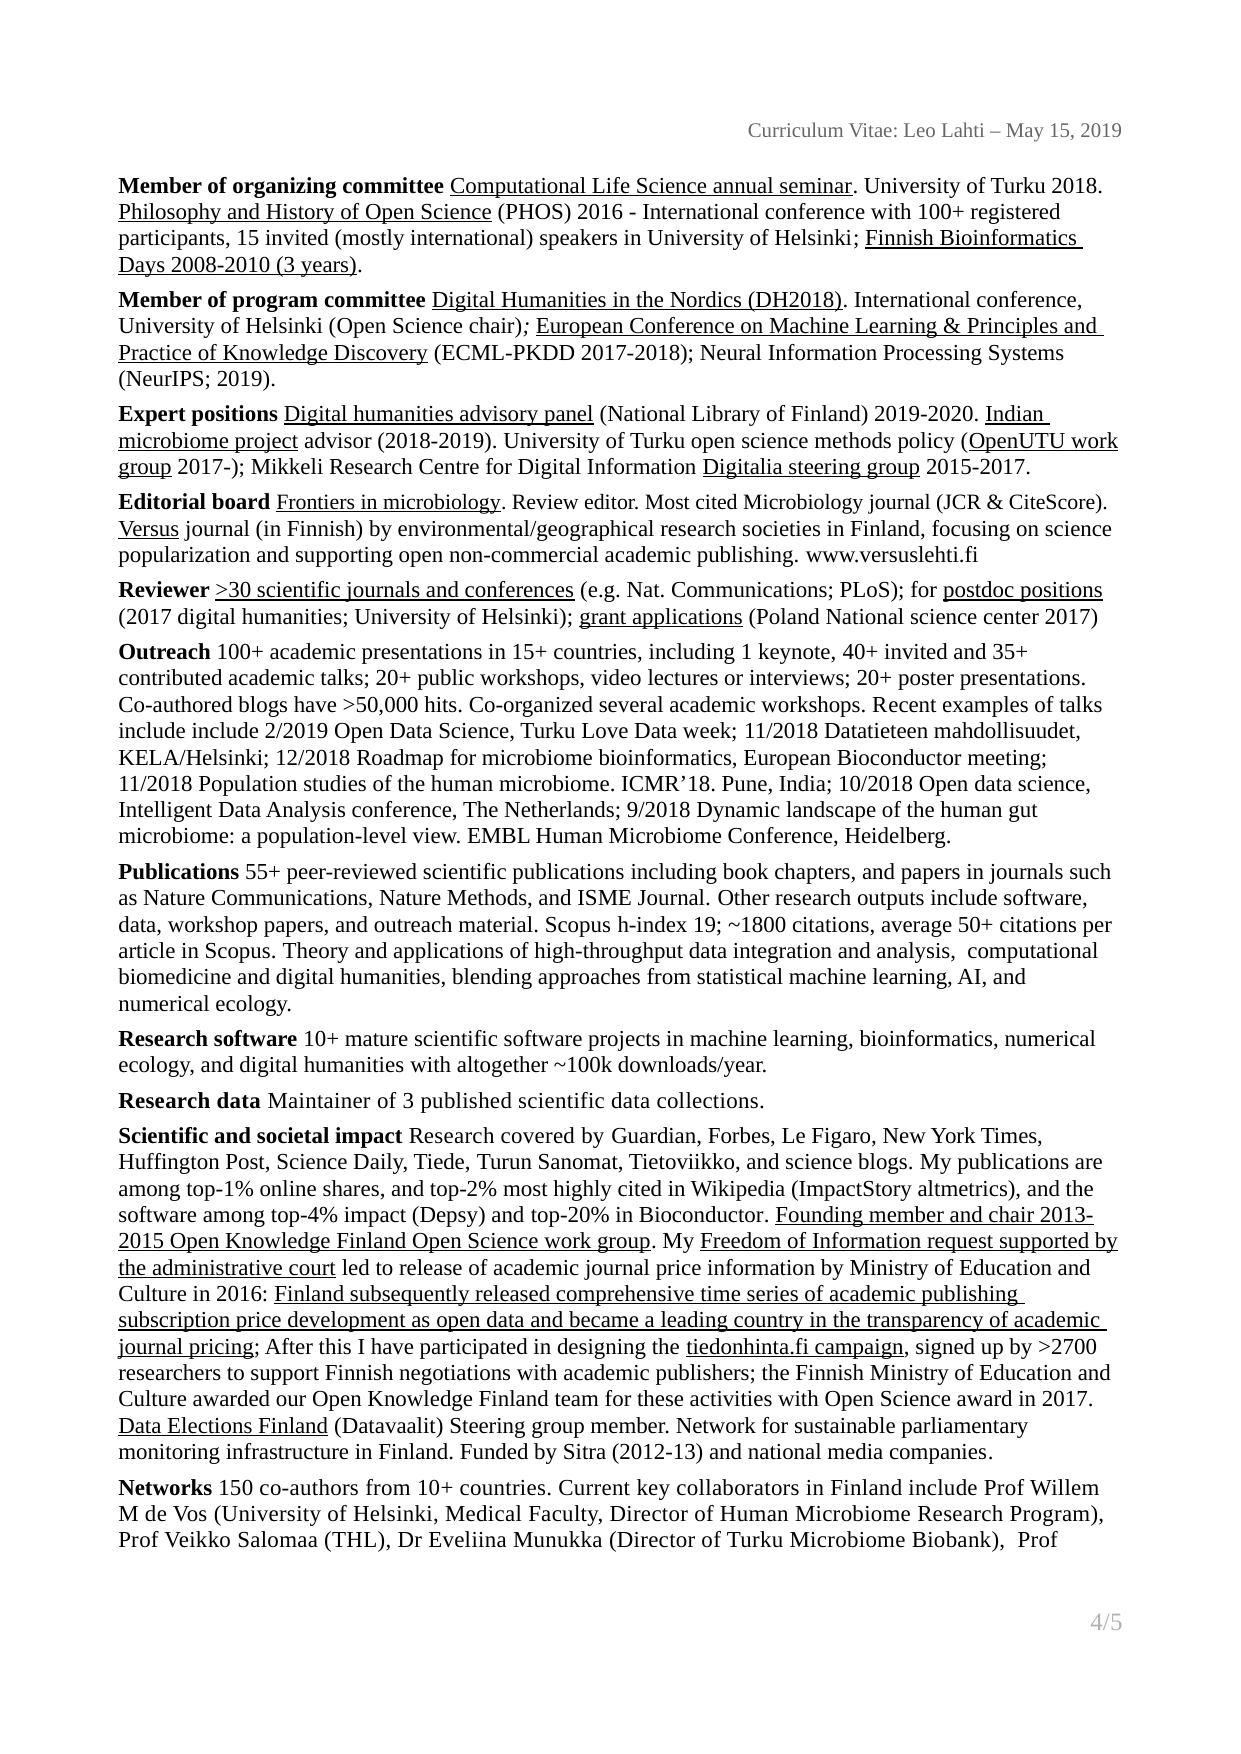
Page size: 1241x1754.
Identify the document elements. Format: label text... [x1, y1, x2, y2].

text Member of organizing committee Computational Life Science annual seminar. University of Turku 2018. Philosophy and History of Open Science (PHOS) 2016 - International conference with 100+ registered participants, 15 invited (mostly international) speakers in University of Helsinki; Finnish Bioinformatics Days 2008-2010 (3 years). [118, 172, 1122, 277]
text Member of program committee Digital Humanities in the Nordics (DH2018). International conference, University of Helsinki (Open Science chair); European Conference on Machine Learning & Principles and Practice of Knowledge Discovery (ECML-PKDD 2017-2018); Neural Information Processing Systems (NeurIPS; 2019). [118, 286, 1122, 391]
text Outreach 100+ academic presentations in 15+ countries, including 1 keynote, 40+ invited and 35+ contributed academic talks; 20+ public workshops, video lectures or interviews; 20+ poster presentations. Co-authored blogs have >50,000 hits. Co-organized several academic workshops. Recent examples of talks include include 2/2019 Open Data Science, Turku Love Data week; 11/2018 Datatieteen mahdollisuudet, KELA/Helsinki; 12/2018 Roadmap for microbiome bioinformatics, European Bioconductor meeting; 11/2018 Population studies of the human microbiome. ICMR’18. Pune, India; 10/2018 Open data science, Intelligent Data Analysis conference, The Netherlands; 9/2018 Dynamic landscape of the human gut microbiome: a population-level view. EMBL Human Microbiome Conference, Heidelberg. [118, 638, 1122, 849]
text Editorial board Frontiers in microbiology. Review editor. Most cited Microbiology journal (JCR & CiteScore). Versus journal (in Finnish) by environmental/geographical research societies in Finland, focusing on science popularization and supporting open non-commercial academic publishing. www.versuslehti.fi [118, 488, 1122, 567]
text Research software 10+ mature scientific software projects in machine learning, bioinformatics, numerical ecology, and digital humanities with altogether ~100k downloads/year. [118, 1025, 1122, 1078]
text Publications 55+ peer-reviewed scientific publications including book chapters, and papers in journals such as Nature Communications, Nature Methods, and ISME Journal. Other research outputs include software, data, workshop papers, and outreach material. Scopus h-index 19; ~1800 citations, average 50+ citations per article in Scopus. Theory and applications of high-throughput data integration and analysis, computational biomedicine and digital humanities, blending approaches from statistical machine learning, AI, and numerical ecology. [118, 858, 1122, 1016]
text Networks 150 co-authors from 10+ countries. Current key collaborators in Finland include Prof Willem M de Vos (University of Helsinki, Medical Faculty, Director of Human Microbiome Research Program), Prof Veikko Salomaa (THL), Dr Eveliina Munukka (Director of Turku Microbiome Biobank), Prof [118, 1473, 1122, 1553]
text Scientific and societal impact Research covered by Guardian, Forbes, Le Figaro, New York Times, Huffington Post, Science Daily, Tiede, Turun Sanomat, Tietoviikko, and science blogs. My publications are among top-1% online shares, and top-2% most highly cited in Wikipedia (ImpactStory altmetrics), and the software among top-4% impact (Depsy) and top-20% in Bioconductor. Founding member and chair 2013-2015 Open Knowledge Finland Open Science work group. My Freedom of Information request supported by the administrative court led to release of academic journal price information by Ministry of Education and Culture in 2016: Finland subsequently released comprehensive time series of academic publishing subscription price development as open data and became a leading country in the transparency of academic journal pricing; After this I have participated in designing the tiedonhinta.fi campaign, signed up by >2700 researchers to support Finnish negotiations with academic publishers; the Finnish Ministry of Education and Culture awarded our Open Knowledge Finland team for these activities with Open Science award in 2017. Data Elections Finland (Datavaalit) Steering group member. Network for sustainable parliamentary monitoring infrastructure in Finland. Funded by Sitra (2012-13) and national media companies. [118, 1122, 1122, 1464]
text Expert positions Digital humanities advisory panel (National Library of Finland) 2019-2020. Indian microbiome project advisor (2018-2019). University of Turku open science methods policy (OpenUTU work group 2017-); Mikkeli Research Centre for Digital Information Digitalia steering group 2015-2017. [118, 400, 1122, 479]
text Research data Maintainer of 3 published scientific data collections. [118, 1087, 1122, 1113]
text Reviewer >30 scientific journals and conferences (e.g. Nat. Communications; PLoS); for postdoc positions (2017 digital humanities; University of Helsinki); grant applications (Poland National science center 2017) [118, 576, 1122, 629]
